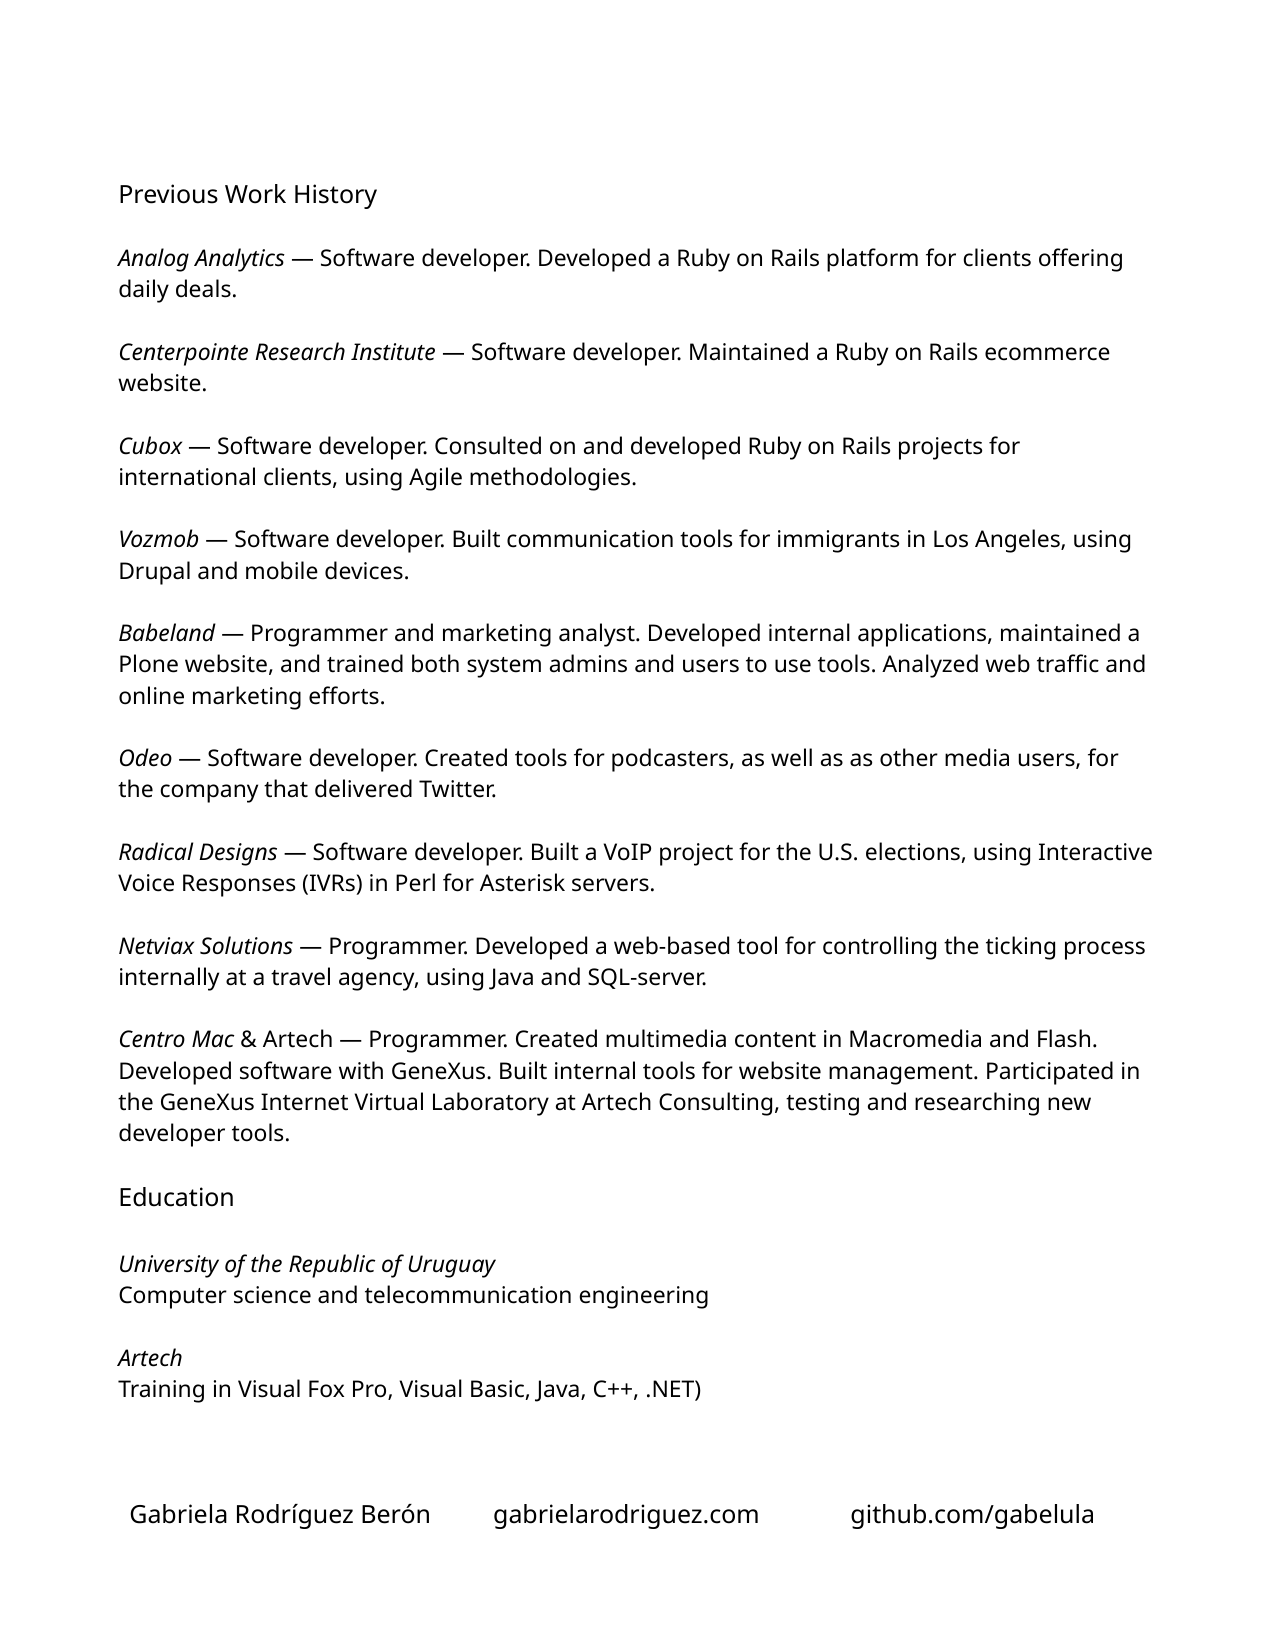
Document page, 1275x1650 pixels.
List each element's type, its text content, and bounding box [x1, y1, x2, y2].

text Centro Mac & Artech — Programmer. Created multimedia content in Macromedia and Flash. Developed software with GeneXus. Built internal tools for website management. Participated in the GeneXus Internet Virtual Laboratory at Artech Consulting, testing and researching new developer tools. [118, 1023, 1157, 1148]
text Odeo — Software developer. Created tools for podcasters, as well as as other media users, for the company that delivered Twitter. [118, 742, 1157, 805]
text Netviax Solutions — Programmer. Developed a web-based tool for controlling the ticking process internally at a travel agency, using Java and SQL-server. [118, 930, 1157, 992]
text Analog Analytics — Software developer. Developed a Ruby on Rails platform for clients offering daily deals. [118, 242, 1157, 305]
text Training in Visual Fox Pro, Visual Basic, Java, C++, .NET) [118, 1373, 1157, 1404]
text Babeland — Programmer and marketing analyst. Developed internal applications, maintained a Plone website, and trained both system admins and users to use tools. Analyzed web traffic and online marketing efforts. [118, 617, 1157, 711]
text Vozmob — Software developer. Built communication tools for immigrants in Los Angeles, using Drupal and mobile devices. [118, 523, 1157, 586]
text Radical Designs — Software developer. Built a VoIP project for the U.S. elections, using Interactive Voice Responses (IVRs) in Perl for Asterisk servers. [118, 836, 1157, 898]
text University of the Republic of Uruguay [118, 1248, 1157, 1279]
text Centerpointe Research Institute — Software developer. Maintained a Ruby on Rails ecommerce website. [118, 336, 1157, 398]
text Computer science and telecommunication engineering [118, 1279, 1157, 1310]
text Artech [118, 1342, 1157, 1373]
text Education [118, 1180, 1157, 1214]
text Previous Work History [118, 177, 1157, 211]
text Cubox — Software developer. Consulted on and developed Ruby on Rails projects for international clients, using Agile methodologies. [118, 430, 1157, 492]
